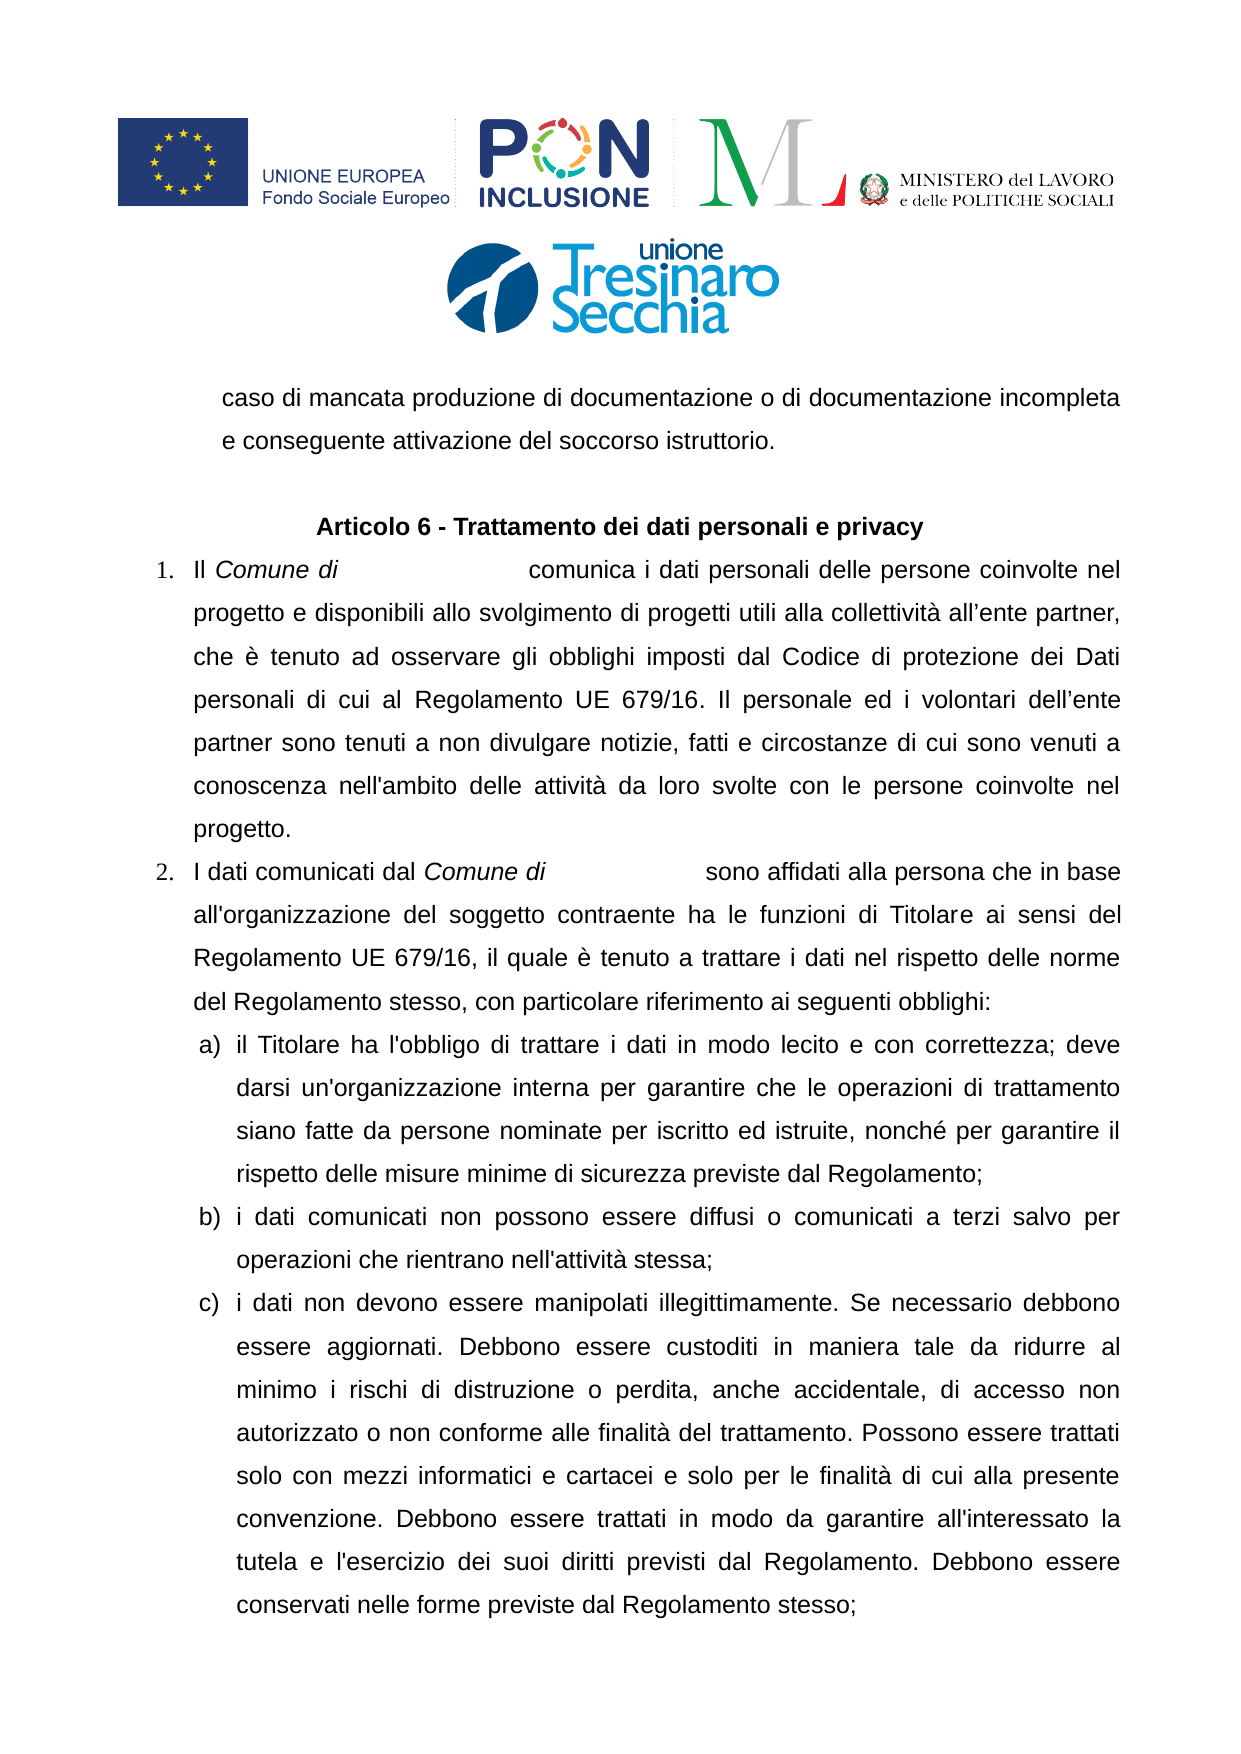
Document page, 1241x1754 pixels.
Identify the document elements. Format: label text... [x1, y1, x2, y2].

picture [445, 232, 780, 345]
list caso di mancata produzione di documentazione o di documentazione incompleta e conseguente attivazione del soccorso istruttorio. [184, 383, 1122, 454]
list I dati comunicati dal Comune di sono affidati alla persona che in base all'organizzazione del soggetto contraente ha le funzioni di Titolare ai sensi del Regolamento UE 679/16, il quale è tenuto a trattare i dati nel rispetto delle norme del Regolamento stesso, con particolare riferimento ai seguenti obblighi: [156, 857, 1122, 1015]
list Il Comune di comunica i dati personali delle persone coinvolte nel progetto e disponibili allo svolgimento di progetti utili alla collettività all’ente partner, che è tenuto ad osservare gli obblighi imposti dal Codice di protezione dei Dati personali di cui al Regolamento UE 679/16. Il personale ed i volontari dell’ente partner sono tenuti a non divulgare notizie, fatti e circostanze di cui sono venuti a conoscenza nell'ambito delle attività da loro svolte con le persone coinvolte nel progetto. [156, 555, 1122, 843]
list i dati non devono essere manipolati illegittimamente. Se necessario debbono essere aggiornati. Debbono essere custoditi in maniera tale da ridurre al minimo i rischi di distruzione o perdita, anche accidentale, di accesso non autorizzato o non conforme alle finalità del trattamento. Possono essere trattati solo con mezzi informatici e cartacei e solo per le finalità di cui alla presente convenzione. Debbono essere trattati in modo da garantire all'interessato la tutela e l'esercizio dei suoi diritti previsti dal Regolamento. Debbono essere conservati nelle forme previste dal Regolamento stesso; [199, 1288, 1122, 1619]
picture [753, 271, 772, 290]
list i dati comunicati non possono essere diffusi o comunicati a terzi salvo per operazioni che rientrano nell'attività stessa; [199, 1202, 1122, 1274]
text Articolo 6 - Trattamento dei dati personali e privacy [118, 512, 1122, 541]
list il Titolare ha l'obbligo di trattare i dati in modo lecito e con correttezza; deve darsi un'organizzazione interna per garantire che le operazioni di trattamento siano fatte da persone nominate per iscritto ed istruite, nonché per garantire il rispetto delle misure minime di sicurezza previste dal Regolamento; [199, 1030, 1122, 1188]
picture [118, 118, 1114, 210]
